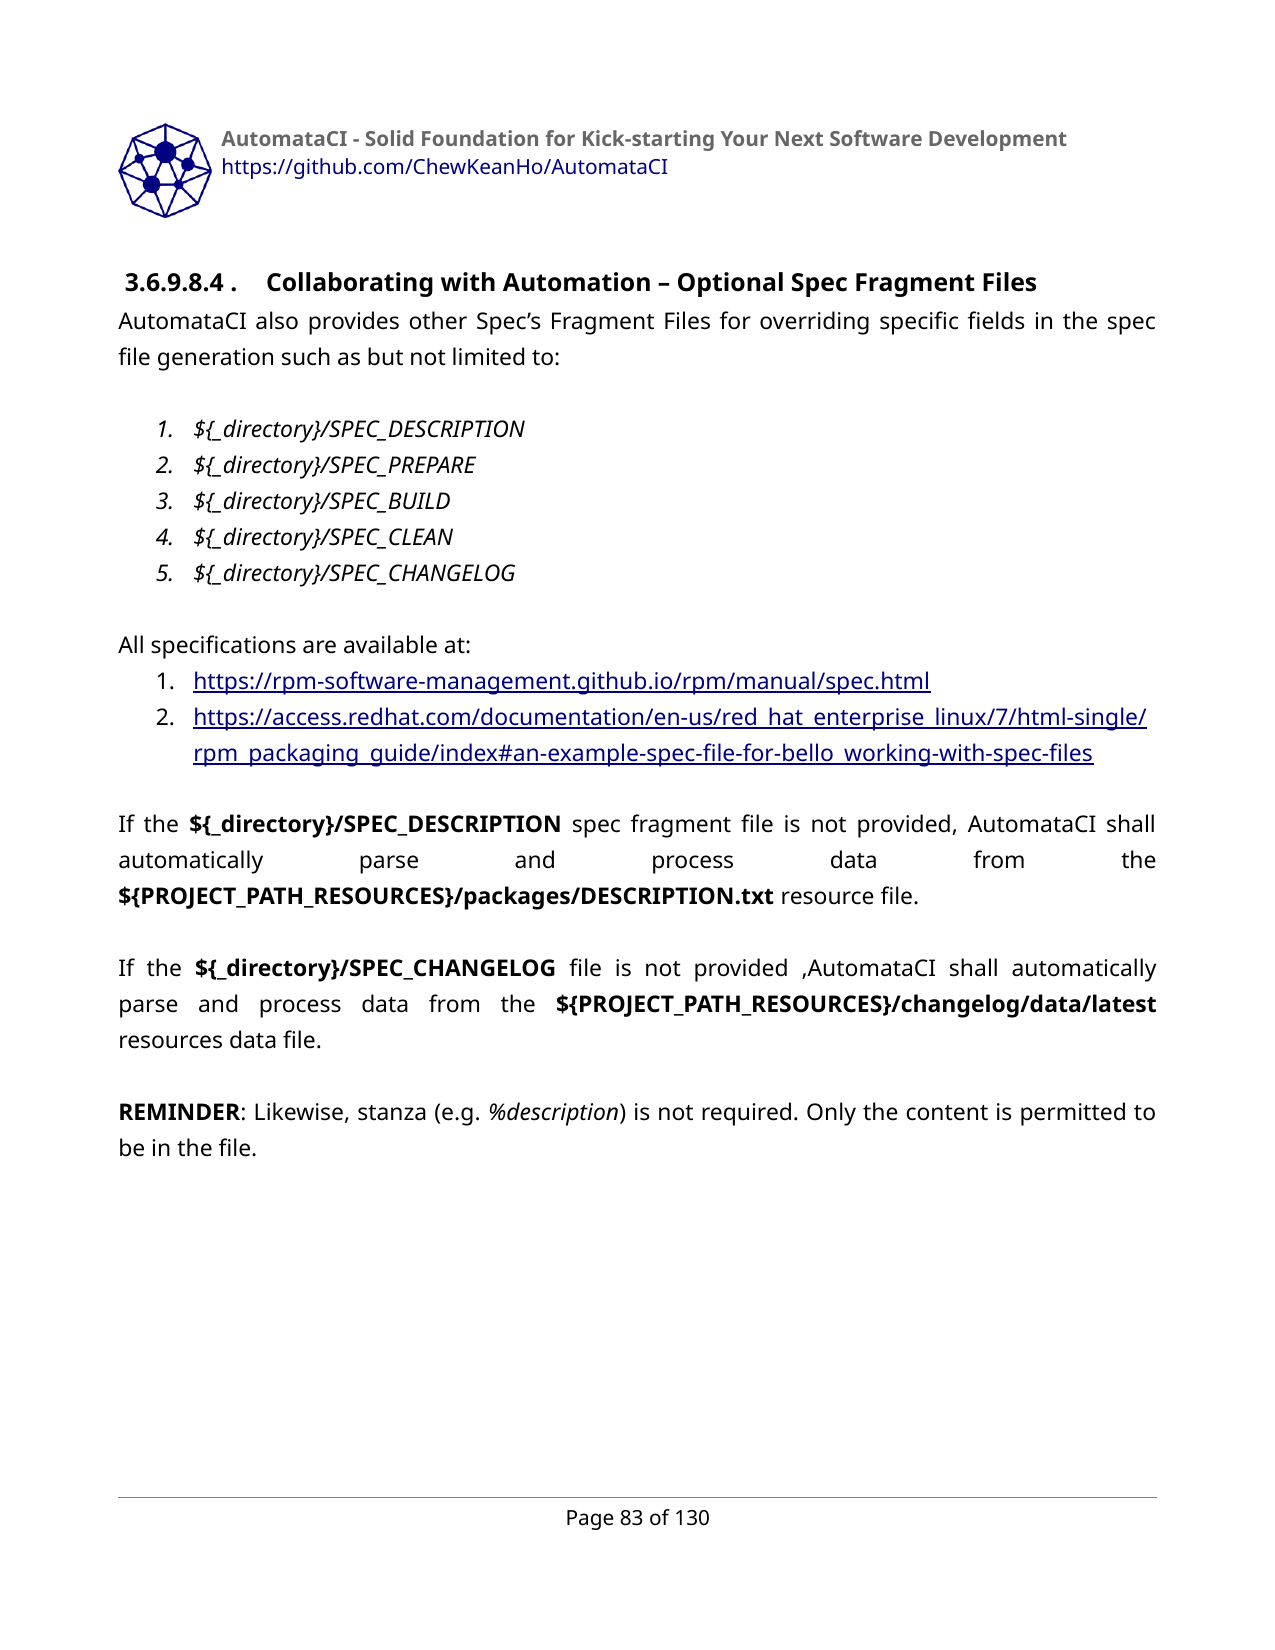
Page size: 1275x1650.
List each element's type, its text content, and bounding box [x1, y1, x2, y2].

text If the ${_directory}/SPEC_CHANGELOG file is not provided ,AutomataCI shall automatically parse and process data from the ${PROJECT_PATH_RESOURCES}/changelog/data/latest resources data file. [118, 952, 1157, 1055]
list ${_directory}/SPEC_PREPARE [156, 449, 1157, 480]
text All specifications are available at: [118, 629, 1157, 660]
subtitle Collaborating with Automation – Optional Spec Fragment Files [118, 265, 1157, 299]
picture [118, 123, 212, 218]
list ${_directory}/SPEC_DESCRIPTION [156, 413, 1157, 444]
text If the ${_directory}/SPEC_DESCRIPTION spec fragment file is not provided, AutomataCI shall automatically parse and process data from the ${PROJECT_PATH_RESOURCES}/packages/DESCRIPTION.txt resource file. [118, 808, 1157, 912]
list https://access.redhat.com/documentation/en-us/red_hat_enterprise_linux/7/html-single/rpm_packaging_guide/index#an-example-spec-file-for-bello_working-with-spec-files [156, 701, 1157, 768]
list ${_directory}/SPEC_CLEAN [156, 521, 1157, 552]
list https://rpm-software-management.github.io/rpm/manual/spec.html [156, 665, 1157, 696]
text REMINDER: Likewise, stanza (e.g. %description) is not required. Only the content is permitted to be in the file. [118, 1096, 1157, 1163]
text AutomataCI also provides other Spec’s Fragment Files for overriding specific fields in the spec file generation such as but not limited to: [118, 305, 1157, 372]
list ${_directory}/SPEC_BUILD [156, 485, 1157, 516]
list ${_directory}/SPEC_CHANGELOG [156, 557, 1157, 588]
